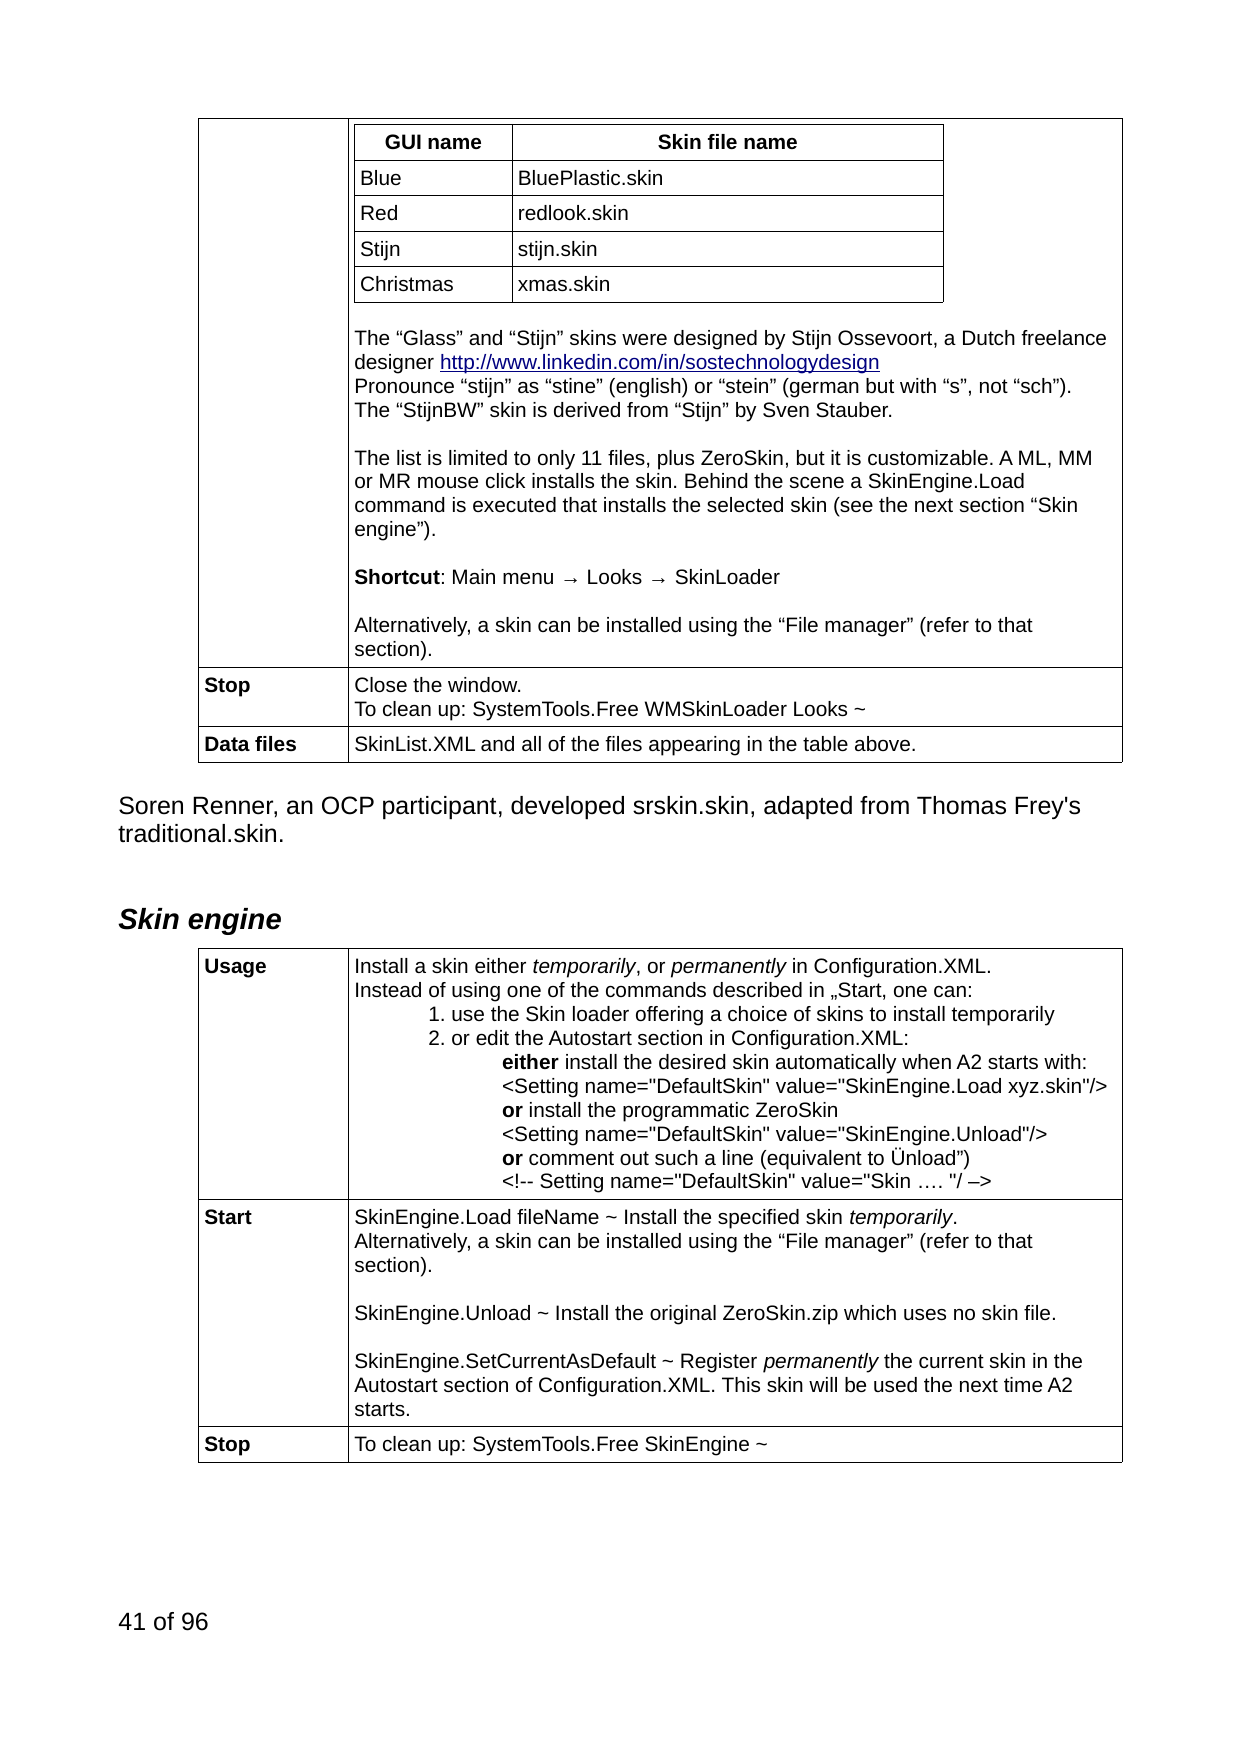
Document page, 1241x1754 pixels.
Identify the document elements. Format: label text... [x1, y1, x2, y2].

table_header Install a skin either temporarily, or permanently in Configuration.XML. Instead of using one of the commands described in „Start, one can: 1. use the Skin loader offering a choice of skins to install temporarily 2. or edit the Autostart section in Configuration.XML: either install the desired skin automatically when A2 starts with: <Setting name="DefaultSkin" value="SkinEngine.Load xyz.skin"/> or install the programmatic ZeroSkin <Setting name="DefaultSkin" value="SkinEngine.Unload"/> or comment out such a line (equivalent to Ünload”) <!-- Setting name="DefaultSkin" value="Skin …. "/ –> [349, 949, 1122, 1199]
table_cell Stop [199, 1427, 348, 1462]
subtitle Skin engine [118, 902, 1122, 935]
table_cell Christmas [355, 267, 512, 302]
table_cell xmas.skin [513, 267, 943, 302]
table_cell Blue [355, 161, 512, 195]
table_cell Close the window. To clean up: SystemTools.Free WMSkinLoader Looks ~ [349, 668, 1122, 726]
table_header GUI name [355, 125, 512, 159]
table_cell Red [355, 196, 512, 231]
table_cell Stijn [355, 232, 512, 266]
table_cell To clean up: SystemTools.Free SkinEngine ~ [349, 1427, 1122, 1462]
table_cell SkinList.XML and all of the files appearing in the table above. [349, 727, 1122, 762]
table_cell [199, 119, 348, 667]
text Soren Renner, an OCP participant, developed srskin.skin, adapted from Thomas Frey's traditional.skin. [118, 791, 1122, 848]
table_cell The “Glass” and “Stijn” skins were designed by Stijn Ossevoort, a Dutch freelance designer http://www.linkedin.com/in/sostechnologydesign Pronounce “stijn” as “stine” (english) or “stein” (german but with “s”, not “sch”). The “StijnBW” skin is derived from “Stijn” by Sven Stauber. The list is limited to only 11 files, plus ZeroSkin, but it is customizable. A ML, MM or MR mouse click installs the skin. Behind the scene a SkinEngine.Load command is executed that installs the selected skin (see the next section “Skin engine”). Shortcut: Main menu → Looks → SkinLoader Alternatively, a skin can be installed using the “File manager” (refer to that section). [349, 119, 1122, 667]
table_cell Data files [199, 727, 348, 762]
table_cell Start [199, 1200, 348, 1426]
table_cell stijn.skin [513, 232, 943, 266]
table_header Skin file name [513, 125, 943, 159]
table_cell Stop [199, 668, 348, 726]
table_header Usage [199, 949, 348, 1199]
table_cell BluePlastic.skin [513, 161, 943, 195]
table_cell redlook.skin [513, 196, 943, 231]
table_cell SkinEngine.Load fileName ~ Install the specified skin temporarily. Alternatively, a skin can be installed using the “File manager” (refer to that section). SkinEngine.Unload ~ Install the original ZeroSkin.zip which uses no skin file. SkinEngine.SetCurrentAsDefault ~ Register permanently the current skin in the Autostart section of Configuration.XML. This skin will be used the next time A2 starts. [349, 1200, 1122, 1426]
